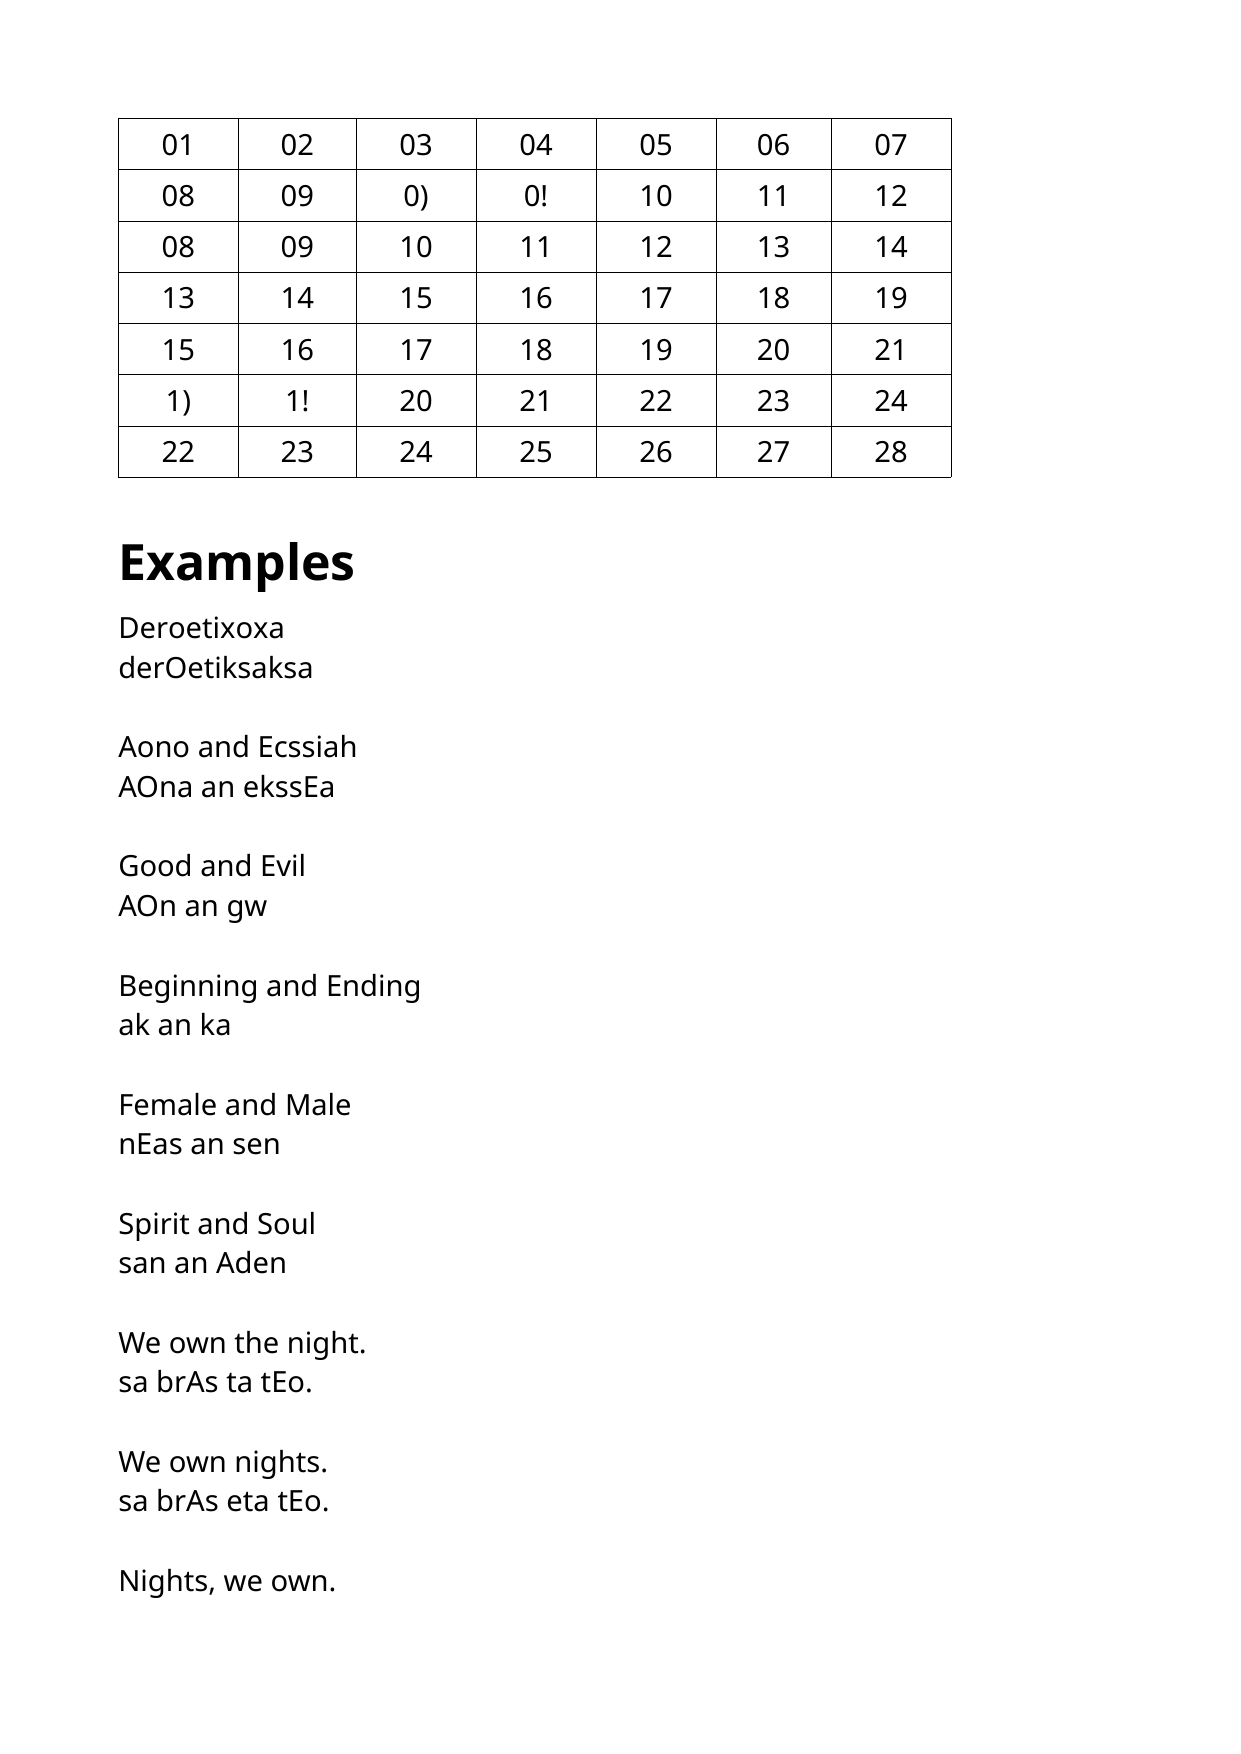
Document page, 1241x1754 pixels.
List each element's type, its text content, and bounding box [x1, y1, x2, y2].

table_cell 10 [357, 222, 476, 272]
table_cell 14 [239, 273, 356, 323]
table_cell 0) [357, 170, 476, 221]
table_cell 13 [119, 273, 238, 323]
table_cell 06 [717, 119, 831, 169]
subtitle Examples [118, 527, 1122, 595]
table_cell 02 [239, 119, 356, 169]
table_cell 15 [119, 324, 238, 374]
table_cell 25 [477, 427, 596, 477]
table_cell 01 [119, 119, 238, 169]
table_cell 12 [597, 222, 716, 272]
table_cell 26 [597, 427, 716, 477]
text AOna an ekssEa [118, 766, 1122, 806]
text sa brAs eta tEo. [118, 1481, 1122, 1520]
text Spirit and Soul [118, 1203, 1122, 1243]
table_cell 27 [717, 427, 831, 477]
table_cell 05 [597, 119, 716, 169]
text derOetiksaksa [118, 647, 1122, 687]
table_cell 14 [832, 222, 951, 272]
table_cell 28 [832, 427, 951, 477]
text Good and Evil [118, 846, 1122, 885]
text Nights, we own. [118, 1560, 1122, 1600]
table_cell 11 [717, 170, 831, 221]
table_cell 22 [597, 375, 716, 426]
table_cell 23 [717, 375, 831, 426]
table_cell 1) [119, 375, 238, 426]
text We own the night. [118, 1322, 1122, 1362]
table_cell 11 [477, 222, 596, 272]
table_cell 1! [239, 375, 356, 426]
table_cell 16 [477, 273, 596, 323]
text san an Aden [118, 1243, 1122, 1282]
text Deroetixoxa [118, 608, 1122, 647]
table_cell 16 [239, 324, 356, 374]
text nEas an sen [118, 1123, 1122, 1163]
table_cell 19 [832, 273, 951, 323]
table_cell 19 [597, 324, 716, 374]
table_cell 17 [357, 324, 476, 374]
table_cell 08 [119, 170, 238, 221]
table_cell 20 [357, 375, 476, 426]
table_cell 15 [357, 273, 476, 323]
table_cell 20 [717, 324, 831, 374]
text Beginning and Ending [118, 965, 1122, 1004]
table_cell 08 [119, 222, 238, 272]
table_cell 18 [717, 273, 831, 323]
table_cell 07 [832, 119, 951, 169]
text Aono and Ecssiah [118, 727, 1122, 766]
text AOn an gw [118, 885, 1122, 925]
table_cell 04 [477, 119, 596, 169]
table_cell 03 [357, 119, 476, 169]
table_cell 0! [477, 170, 596, 221]
table_cell 17 [597, 273, 716, 323]
text Female and Male [118, 1084, 1122, 1123]
table_cell 24 [357, 427, 476, 477]
table_cell 10 [597, 170, 716, 221]
table_cell 23 [239, 427, 356, 477]
text ak an ka [118, 1004, 1122, 1044]
table_cell 22 [119, 427, 238, 477]
table_cell 21 [477, 375, 596, 426]
table_cell 13 [717, 222, 831, 272]
table_cell 09 [239, 222, 356, 272]
text We own nights. [118, 1441, 1122, 1481]
text sa brAs ta tEo. [118, 1362, 1122, 1401]
table_cell 21 [832, 324, 951, 374]
table_cell 18 [477, 324, 596, 374]
table_cell 09 [239, 170, 356, 221]
table_cell 24 [832, 375, 951, 426]
table_cell 12 [832, 170, 951, 221]
